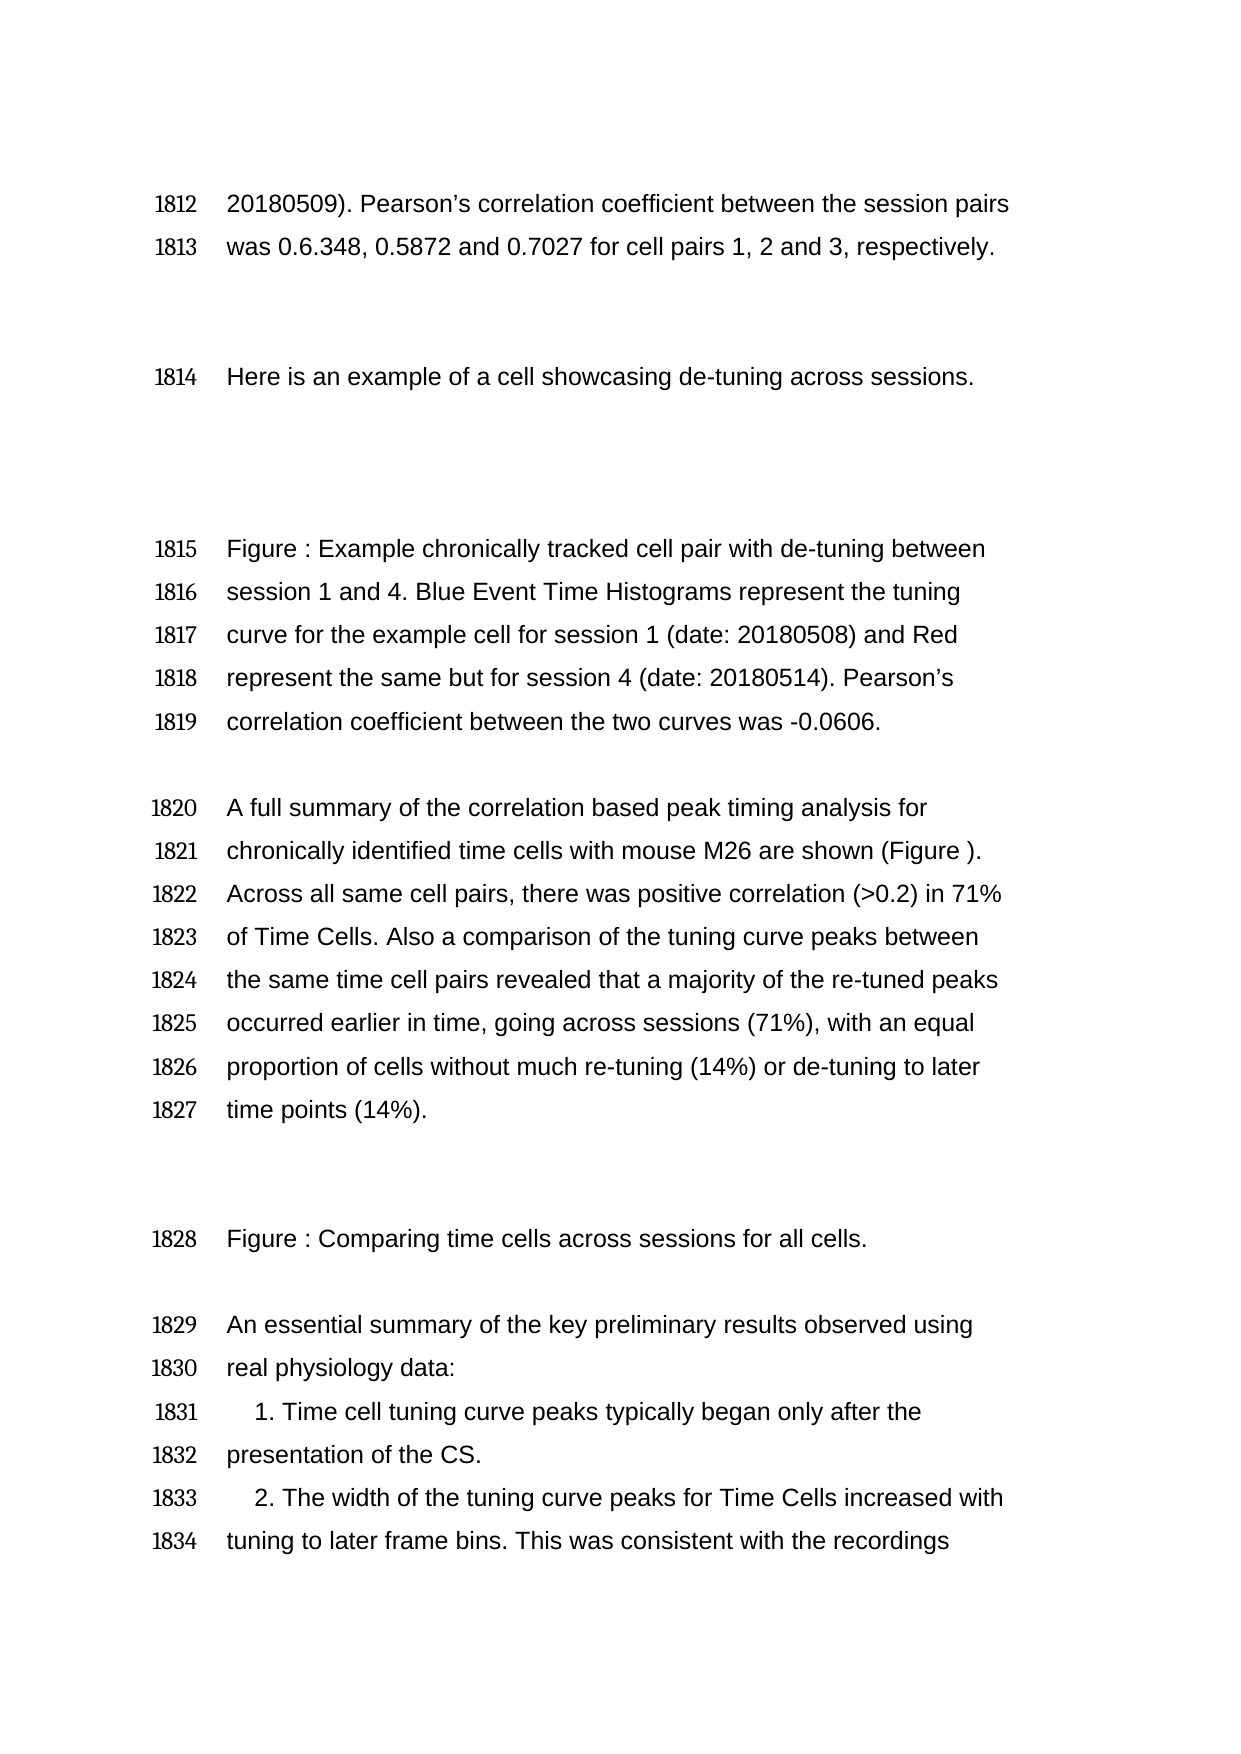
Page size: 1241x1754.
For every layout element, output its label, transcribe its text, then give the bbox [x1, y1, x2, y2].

text Figure : Comparing time cells across sessions for all cells. [226, 1224, 1014, 1253]
text 2. The width of the tuning curve peaks for Time Cells increased with tuning to later frame bins. This was consistent with the recordings [226, 1483, 1014, 1554]
text A full summary of the correlation based peak timing analysis for chronically identified time cells with mouse M26 are shown (Figure ). Across all same cell pairs, there was positive correlation (>0.2) in 71% of Time Cells. Also a comparison of the tuning curve peaks between the same time cell pairs revealed that a majority of the re-tuned peaks occurred earlier in time, going across sessions (71%), with an equal proportion of cells without much re-tuning (14%) or de-tuning to later time points (14%). [226, 793, 1014, 1123]
text An essential summary of the key preliminary results observed using real physiology data: [226, 1310, 1014, 1382]
text Here is an example of a cell showcasing de-tuning across sessions. [226, 361, 1014, 390]
text 20180509). Pearson’s correlation coefficient between the session pairs was 0.6.348, 0.5872 and 0.7027 for cell pairs 1, 2 and 3, respectively. [226, 189, 1014, 261]
text Figure : Example chronically tracked cell pair with de-tuning between session 1 and 4. Blue Event Time Histograms represent the tuning curve for the example cell for session 1 (date: 20180508) and Red represent the same but for session 4 (date: 20180514). Pearson’s correlation coefficient between the two curves was -0.0606. [226, 534, 1014, 735]
text 1. Time cell tuning curve peaks typically began only after the presentation of the CS. [226, 1396, 1014, 1468]
